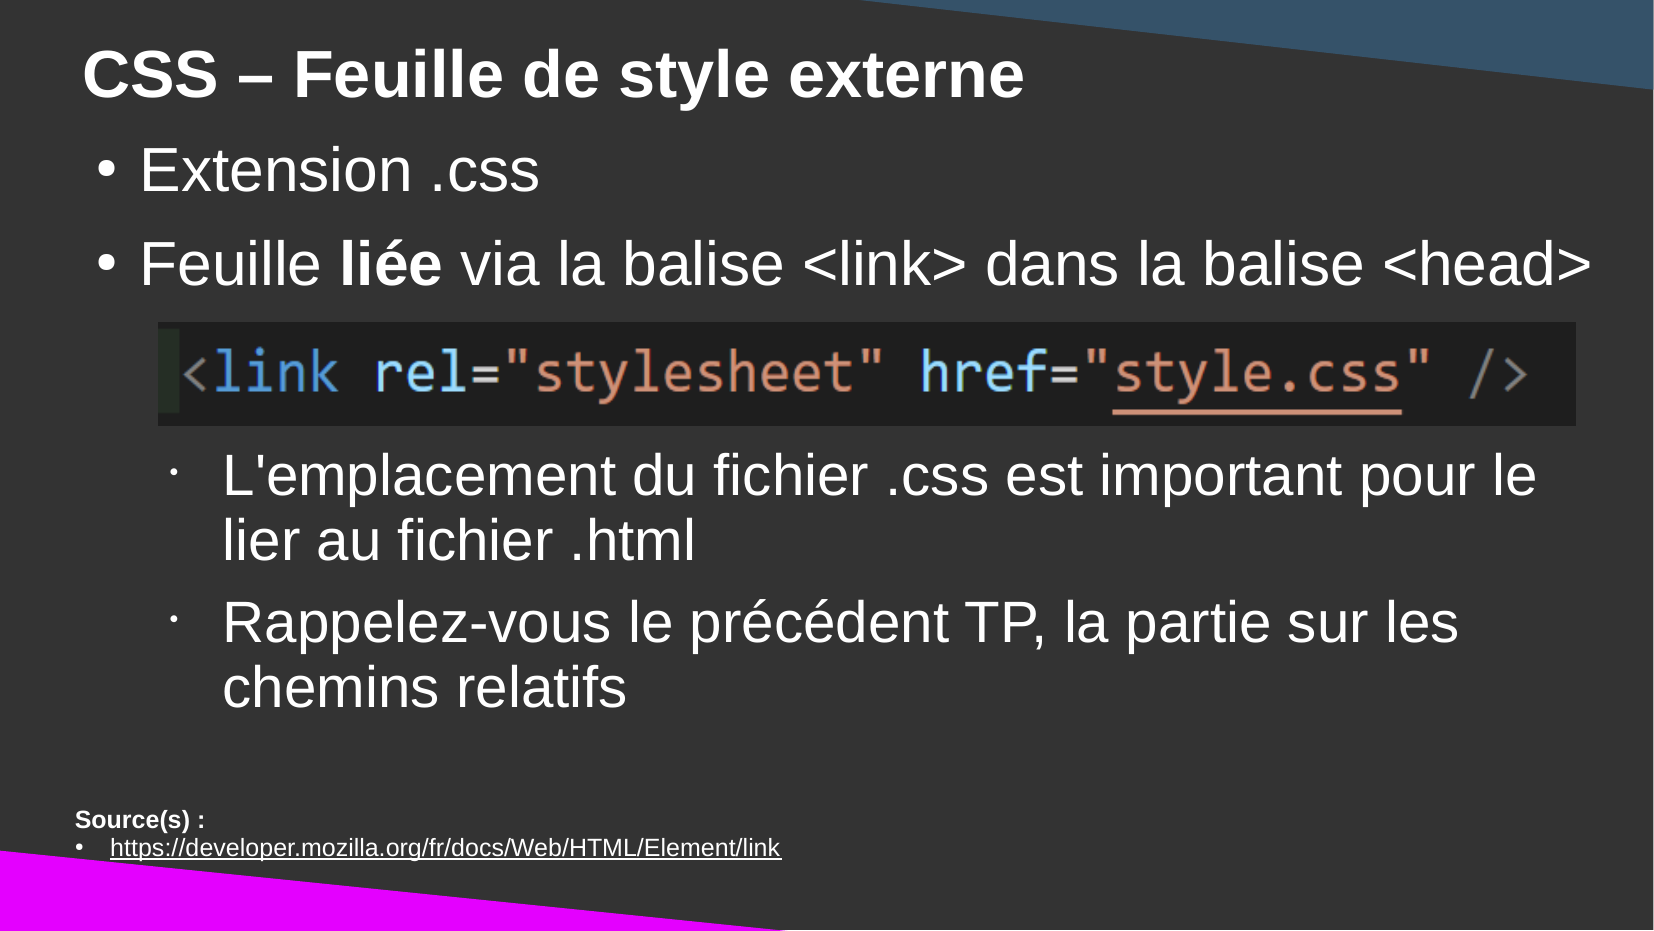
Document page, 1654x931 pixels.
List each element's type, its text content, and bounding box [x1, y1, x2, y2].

text_box [859, 0, 1654, 90]
list Extension .css Feuille liée via la balise <link> dans la balise <head> [80, 135, 1605, 360]
text_box Source(s) : https://developer.mozilla.org/fr/docs/Web/HTML/Element/link [59, 798, 1546, 870]
picture [158, 322, 1576, 426]
text_box [0, 850, 788, 931]
title CSS – Feuille de style externe [82, 37, 1571, 122]
list L'emplacement du fichier .css est important pour le lier au fichier .html Rappelez-vous le précédent TP, la partie sur les chemins relatifs [80, 442, 1605, 733]
